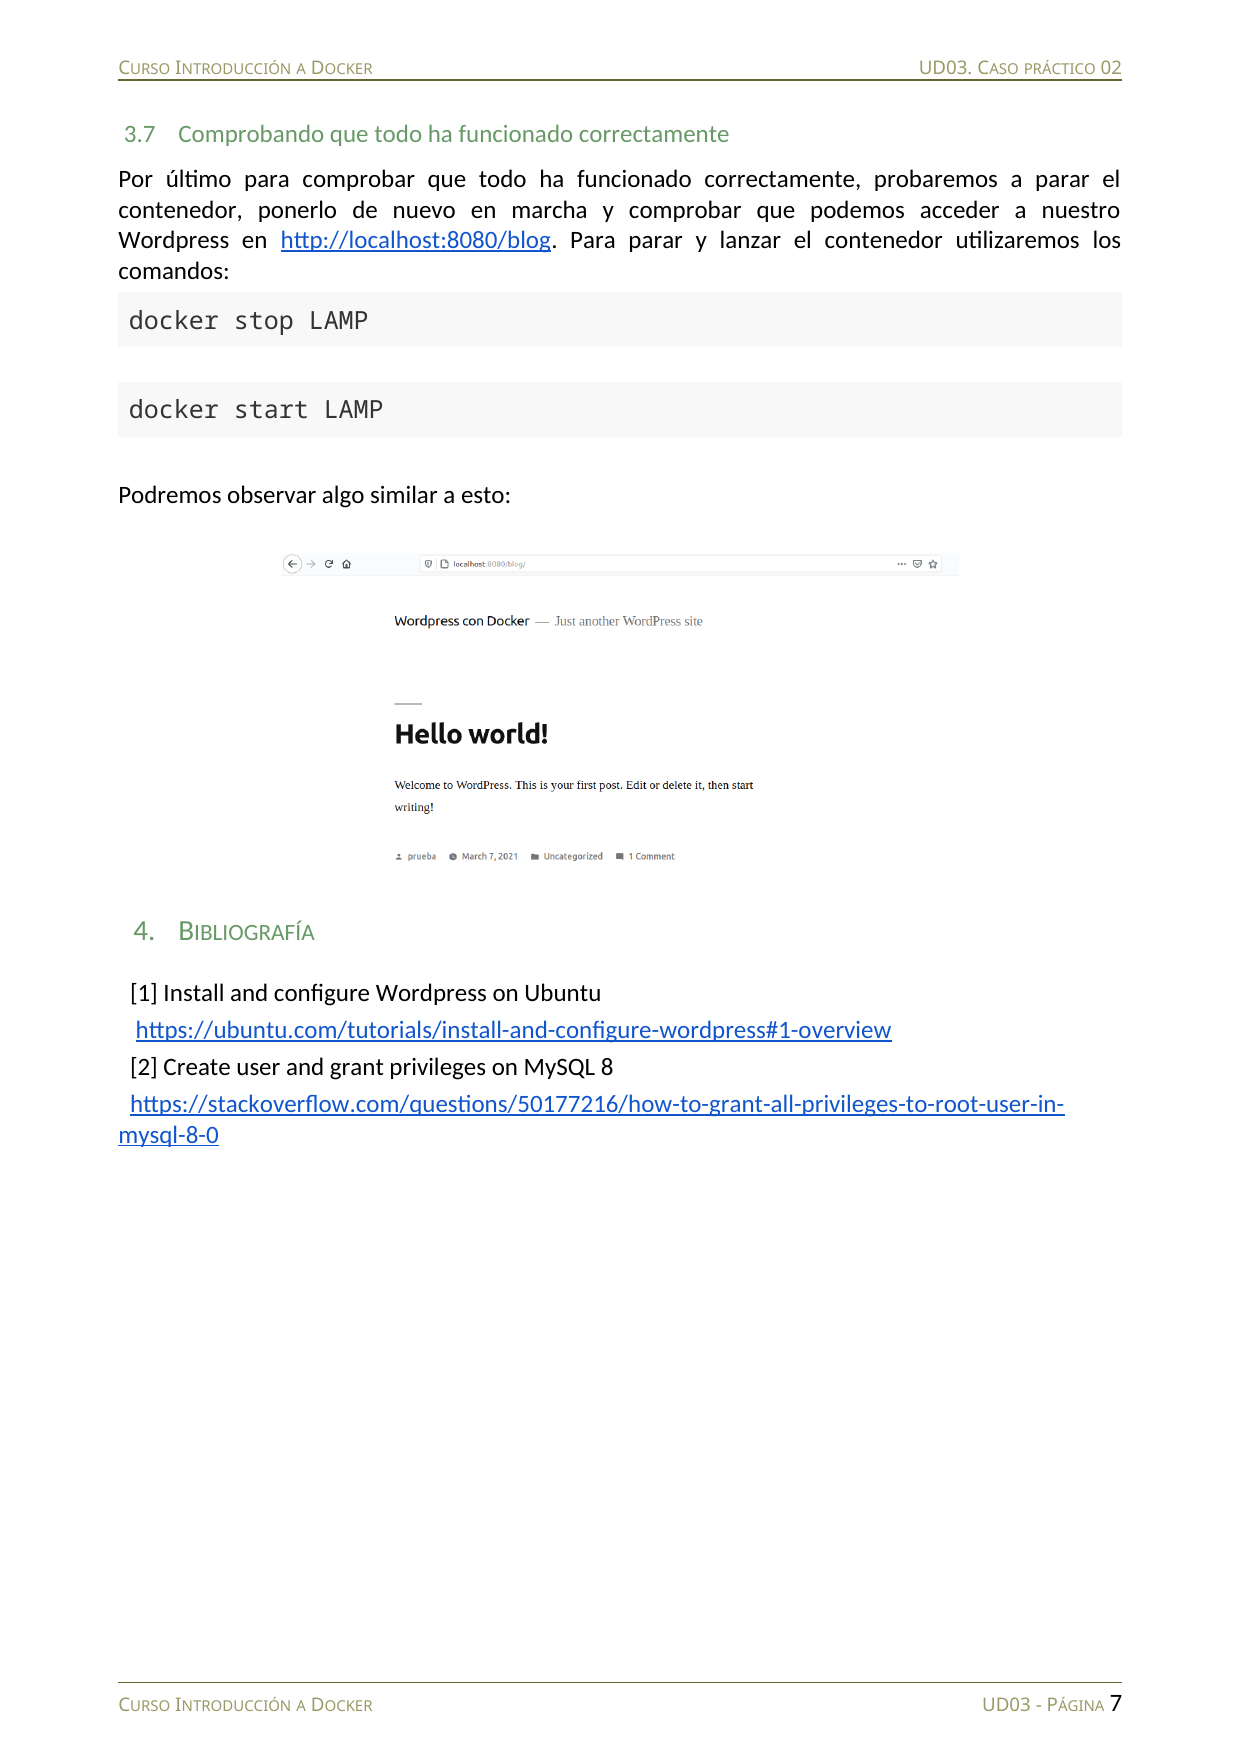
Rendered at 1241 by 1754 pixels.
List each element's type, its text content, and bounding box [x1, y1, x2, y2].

text Podremos observar algo similar a esto: [118, 479, 1122, 510]
text https://ubuntu.com/tutorials/install-and-configure-wordpress#1-overview [118, 1014, 1122, 1045]
picture [281, 553, 960, 887]
text https://stackoverflow.com/questions/50177216/how-to-grant-all-privileges-to-root-user-in-mysql-8-0 [118, 1088, 1122, 1149]
subtitle Comprobando que todo ha funcionado correctamente [118, 118, 1122, 148]
text Por último para comprobar que todo ha funcionado correctamente, probaremos a parar el contenedor, ponerlo de nuevo en marcha y comprobar que podemos acceder a nuestro Wordpress en http://localhost:8080/blog. Para parar y lanzar el contenedor utilizaremos los comandos: [118, 163, 1122, 285]
table_header docker start LAMP [118, 382, 1122, 437]
text [2] Create user and grant privileges on MySQL 8 [118, 1051, 1122, 1082]
subtitle Bibliografía [133, 912, 1122, 947]
text [1] Install and configure Wordpress on Ubuntu [118, 977, 1122, 1008]
table_header docker stop LAMP [118, 292, 1122, 347]
